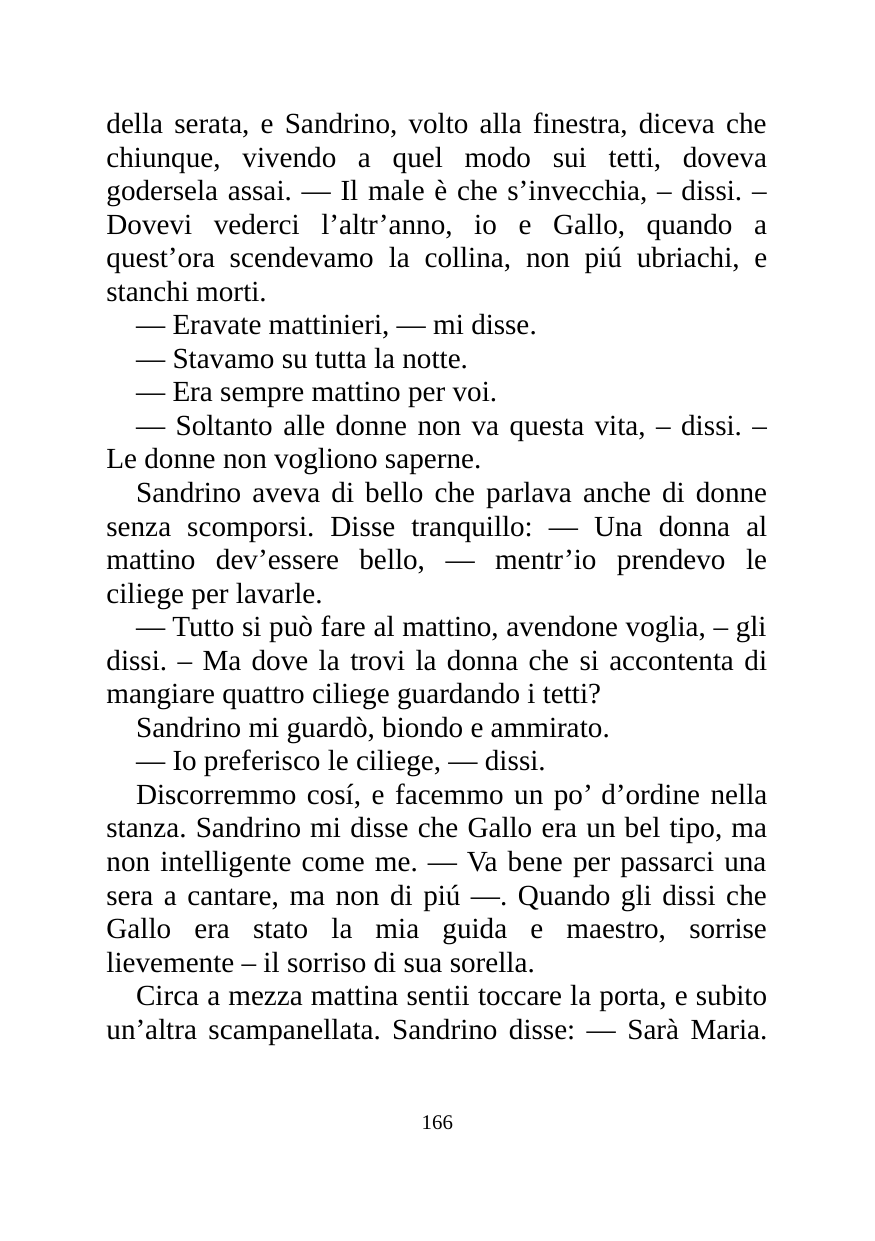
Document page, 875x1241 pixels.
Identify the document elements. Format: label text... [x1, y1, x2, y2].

text Circa a mezza mattina sentii toccare la porta, e subito un’altra scampanellata. Sandrino disse: — Sarà Maria. [106, 978, 768, 1045]
text della serata, e Sandrino, volto alla finestra, diceva che chiunque, vivendo a quel modo sui tetti, doveva godersela assai. — Il male è che s’invecchia, – dissi. – Dovevi vederci l’altr’anno, io e Gallo, quando a quest’ora scendevamo la collina, non piú ubriachi, e stanchi morti. [106, 106, 768, 307]
text Sandrino aveva di bello che parlava anche di donne senza scomporsi. Disse tranquillo: — Una donna al mattino dev’essere bello, — mentr’io prendevo le ciliege per lavarle. [106, 475, 768, 609]
text — Soltanto alle donne non va questa vita, – dissi. – Le donne non vogliono saperne. [106, 408, 768, 475]
text — Eravate mattinieri, — mi disse. [106, 307, 768, 341]
text — Tutto si può fare al mattino, avendone voglia, – gli dissi. – Ma dove la trovi la donna che si accontenta di mangiare quattro ciliege guardando i tetti? [106, 609, 768, 710]
text Sandrino mi guardò, biondo e ammirato. [106, 710, 768, 743]
text — Stavamo su tutta la notte. [106, 341, 768, 374]
text — Era sempre mattino per voi. [106, 374, 768, 408]
text Discorremmo cosí, e facemmo un po’ d’ordine nella stanza. Sandrino mi disse che Gallo era un bel tipo, ma non intelligente come me. — Va bene per passarci una sera a cantare, ma non di piú —. Quando gli dissi che Gallo era stato la mia guida e maestro, sorrise lievemente – il sorriso di sua sorella. [106, 777, 768, 978]
text — Io preferisco le ciliege, — dissi. [106, 743, 768, 777]
